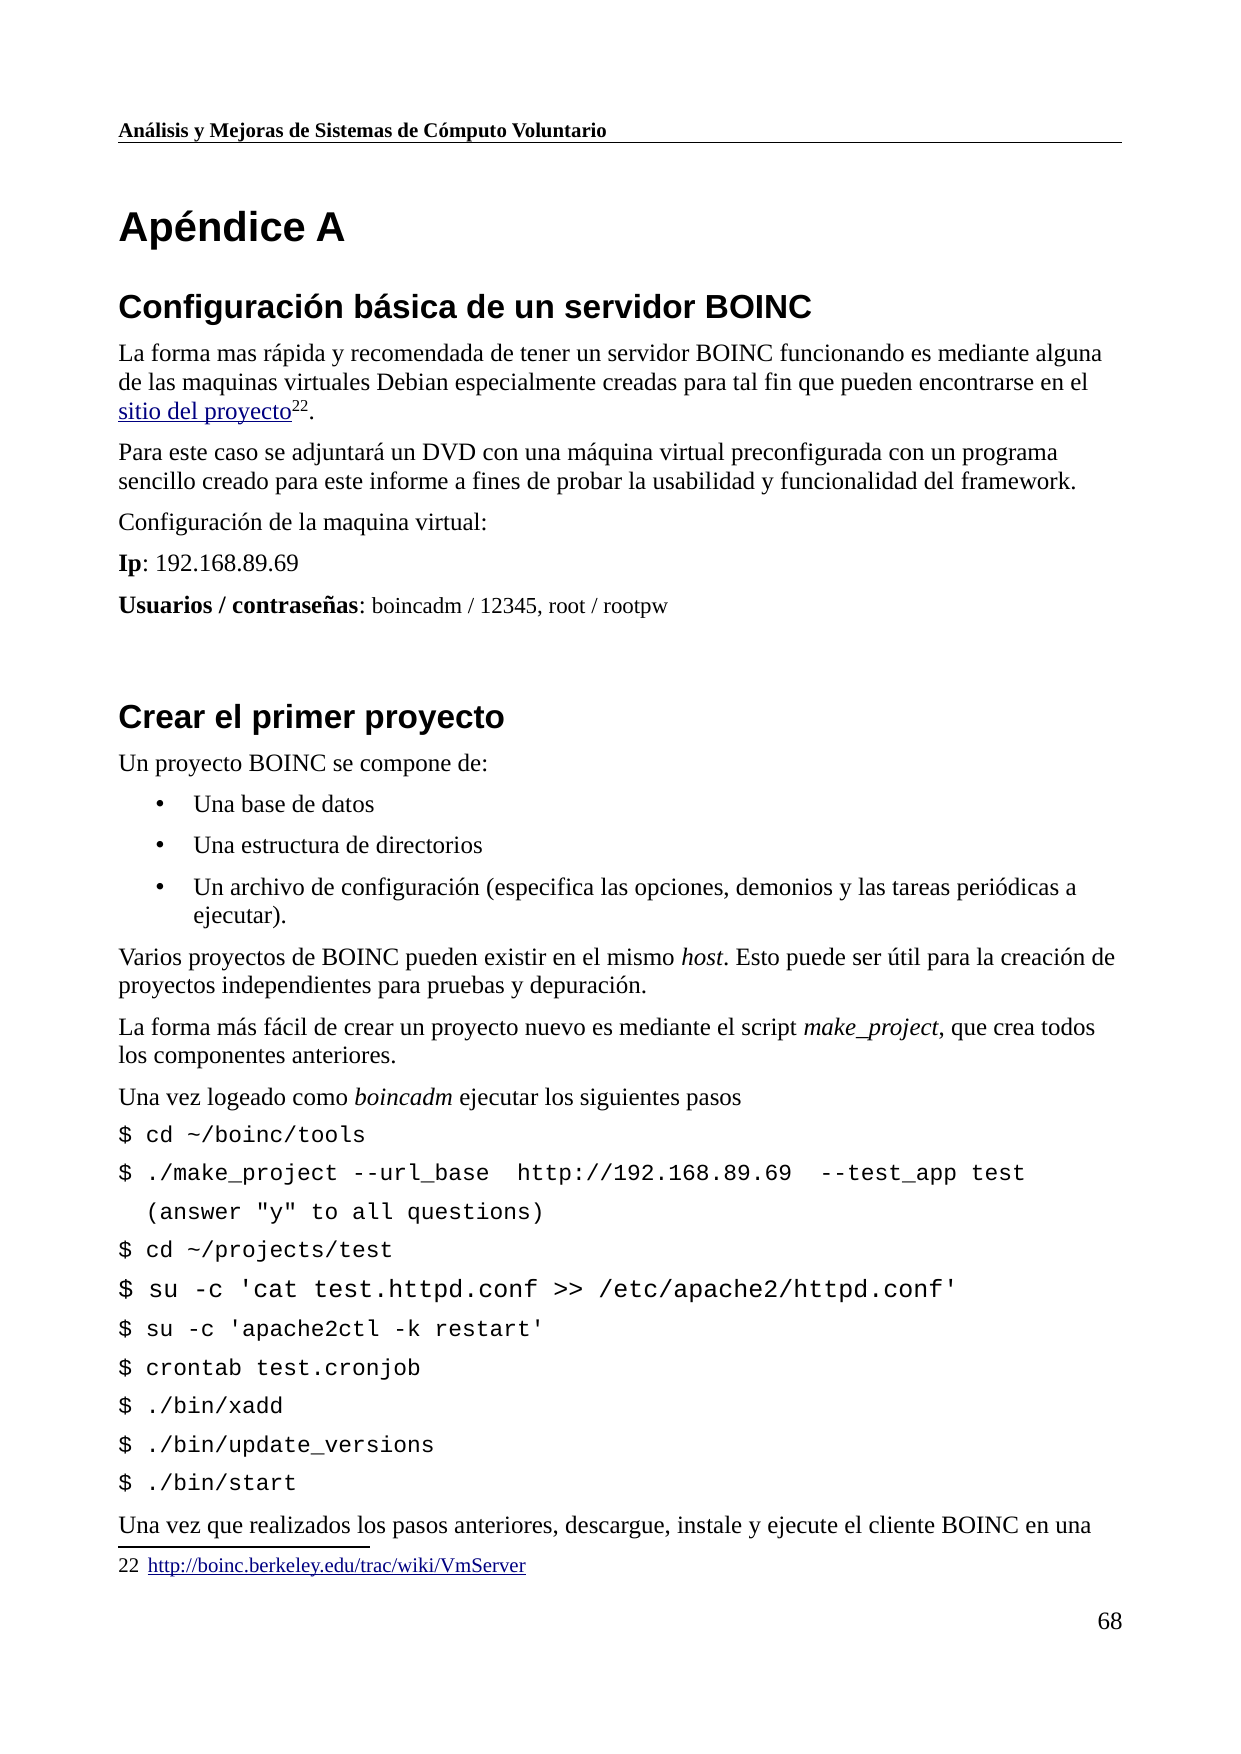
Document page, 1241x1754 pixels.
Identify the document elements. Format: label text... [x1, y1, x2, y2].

text Una vez que realizados los pasos anteriores, descargue, instale y ejecute el cliente BOINC en una [118, 1510, 1122, 1539]
text Un proyecto BOINC se compone de: [118, 748, 1122, 777]
text La forma más fácil de crear un proyecto nuevo es mediante el script make_project, que crea todos los componentes anteriores. [118, 1012, 1122, 1069]
subtitle Apéndice A [118, 202, 1122, 250]
text $ su -c 'cat test.httpd.conf >> /etc/apache2/httpd.conf' [118, 1277, 1122, 1305]
text Varios proyectos de BOINC pueden existir en el mismo host. Esto puede ser útil para la creación de proyectos independientes para pruebas y depuración. [118, 942, 1122, 999]
list Un archivo de configuración (especifica las opciones, demonios y las tareas periódicas a ejecutar). [156, 872, 1122, 929]
text Ip: 192.168.89.69 [118, 548, 1122, 577]
text $ ./bin/xadd [118, 1394, 1122, 1421]
text $ ./bin/update_versions [118, 1433, 1122, 1459]
text La forma mas rápida y recomendada de tener un servidor BOINC funcionando es mediante alguna de las maquinas virtuales Debian especialmente creadas para tal fin que pueden encontrarse en el sitio del proyecto. [118, 338, 1122, 425]
text http://boinc.berkeley.edu/trac/wiki/VmServer [118, 1553, 1122, 1577]
text $ ./make_project --url_base http://192.168.89.69 --test_app test [118, 1162, 1122, 1187]
text (answer "y" to all questions) [118, 1200, 1122, 1226]
list Una base de datos [156, 789, 1122, 818]
text $ su -c 'apache2ctl -k restart' [118, 1318, 1122, 1344]
text $ cd ~/boinc/tools [118, 1123, 1122, 1149]
text Configuración de la maquina virtual: [118, 507, 1122, 536]
text Una vez logeado como boincadm ejecutar los siguientes pasos [118, 1082, 1122, 1111]
list Una estructura de directorios [156, 831, 1122, 859]
text $ cd ~/projects/test [118, 1238, 1122, 1264]
text $ crontab test.cronjob [118, 1356, 1122, 1382]
text Para este caso se adjuntará un DVD con una máquina virtual preconfigurada con un programa sencillo creado para este informe a fines de probar la usabilidad y funcionalidad del framework. [118, 437, 1122, 495]
subtitle Configuración básica de un servidor BOINC [118, 287, 1122, 326]
text $ ./bin/start [118, 1471, 1122, 1497]
subtitle Crear el primer proyecto [118, 697, 1122, 736]
text Usuarios / contraseñas: boincadm / 12345, root / rootpw [118, 590, 1122, 618]
